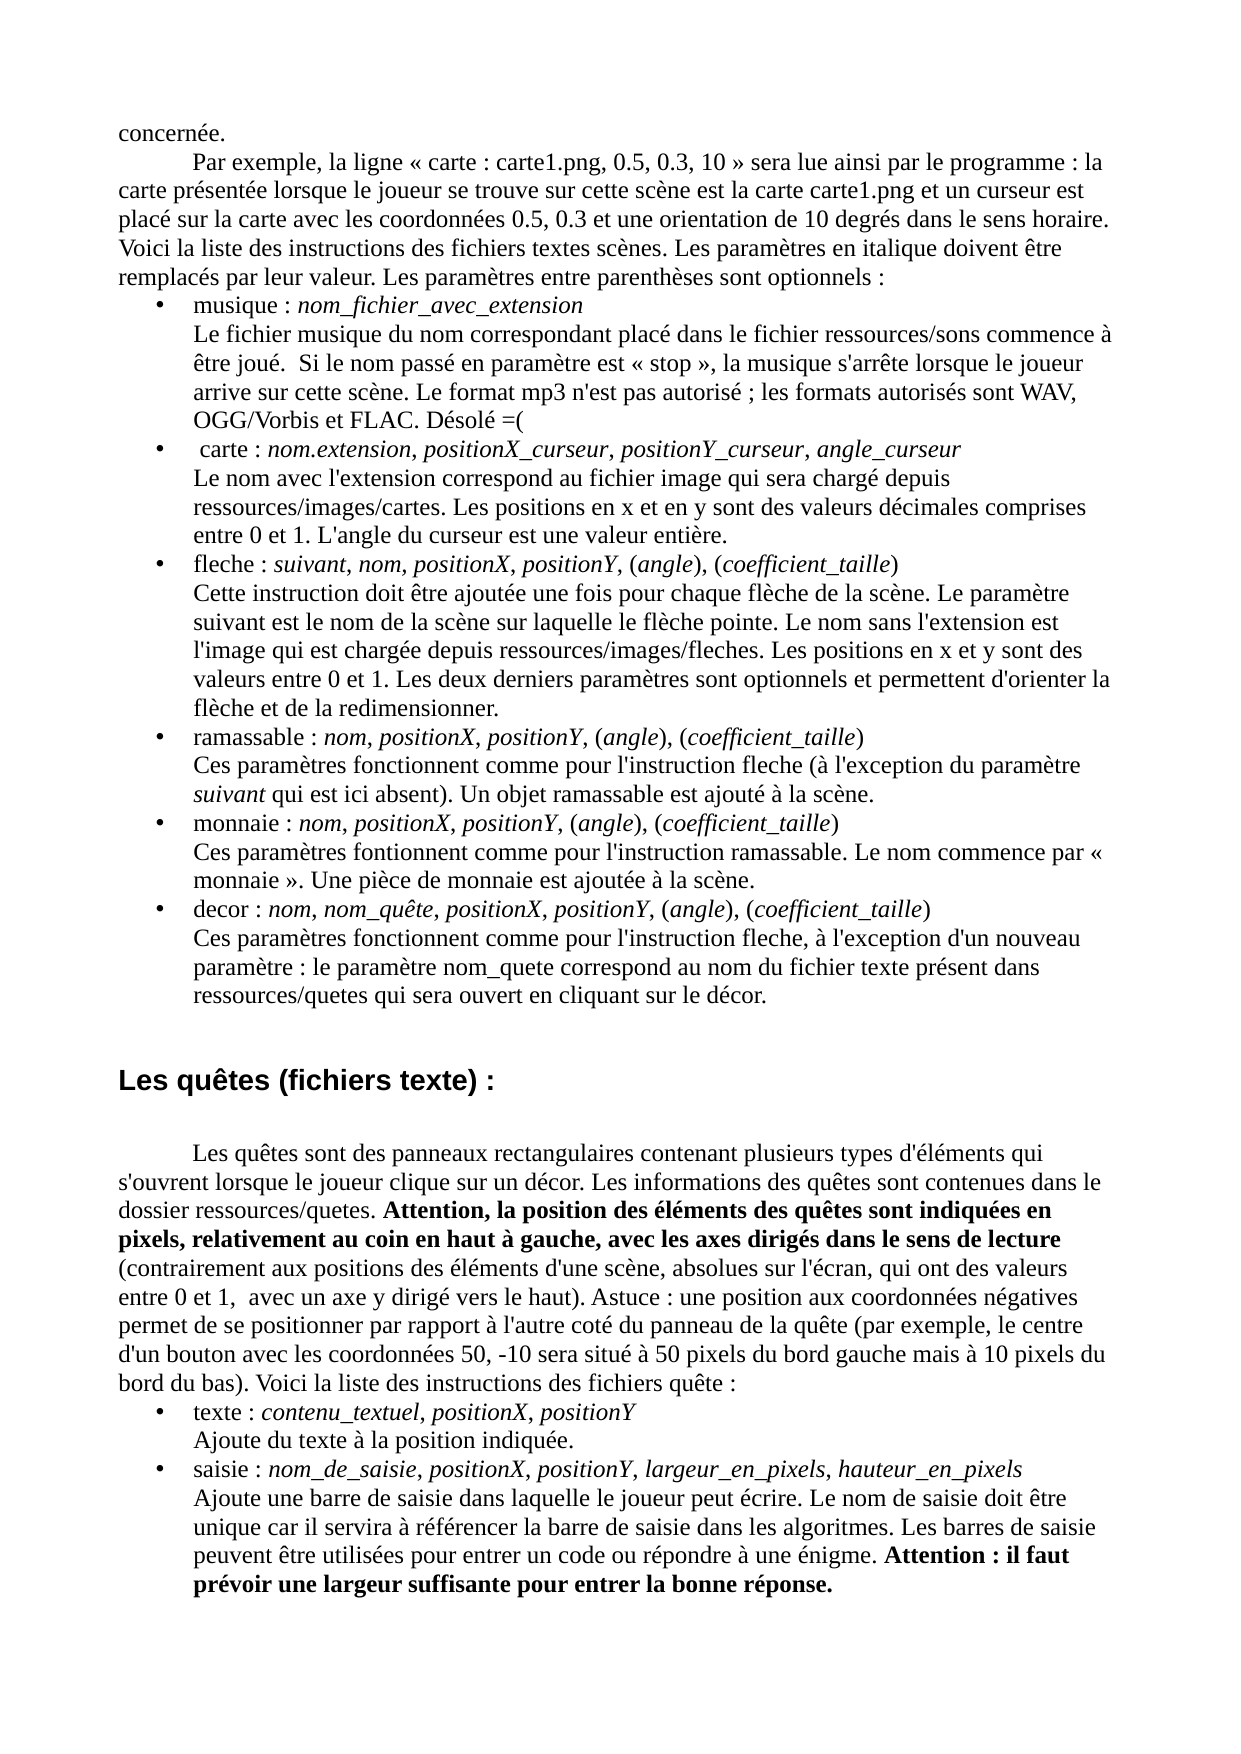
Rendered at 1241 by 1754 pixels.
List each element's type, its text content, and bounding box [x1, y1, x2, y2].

list saisie : nom_de_saisie, positionX, positionY, largeur_en_pixels, hauteur_en_pixels Ajoute une barre de saisie dans laquelle le joueur peut écrire. Le nom de saisie doit être unique car il servira à référencer la barre de saisie dans les algoritmes. Les barres de saisie peuvent être utilisées pour entrer un code ou répondre à une énigme. Attention : il faut prévoir une largeur suffisante pour entrer la bonne réponse. [156, 1454, 1122, 1598]
text Par exemple, la ligne « carte : carte1.png, 0.5, 0.3, 10 » sera lue ainsi par le programme : la carte présentée lorsque le joueur se trouve sur cette scène est la carte carte1.png et un curseur est placé sur la carte avec les coordonnées 0.5, 0.3 et une orientation de 10 degrés dans le sens horaire. Voici la liste des instructions des fichiers textes scènes. Les paramètres en italique doivent être remplacés par leur valeur. Les paramètres entre parenthèses sont optionnels : [118, 147, 1122, 291]
list musique : nom_fichier_avec_extension Le fichier musique du nom correspondant placé dans le fichier ressources/sons commence à être joué. Si le nom passé en paramètre est « stop », la musique s'arrête lorsque le joueur arrive sur cette scène. Le format mp3 n'est pas autorisé ; les formats autorisés sont WAV, OGG/Vorbis et FLAC. Désolé =( [156, 291, 1122, 434]
list texte : contenu_textuel, positionX, positionY Ajoute du texte à la position indiquée. [156, 1397, 1122, 1454]
list ramassable : nom, positionX, positionY, (angle), (coefficient_taille) Ces paramètres fonctionnent comme pour l'instruction fleche (à l'exception du paramètre suivant qui est ici absent). Un objet ramassable est ajouté à la scène. [156, 722, 1122, 808]
list monnaie : nom, positionX, positionY, (angle), (coefficient_taille) Ces paramètres fontionnent comme pour l'instruction ramassable. Le nom commence par « monnaie ». Une pièce de monnaie est ajoutée à la scène. [156, 808, 1122, 894]
list fleche : suivant, nom, positionX, positionY, (angle), (coefficient_taille) Cette instruction doit être ajoutée une fois pour chaque flèche de la scène. Le paramètre suivant est le nom de la scène sur laquelle le flèche pointe. Le nom sans l'extension est l'image qui est chargée depuis ressources/images/fleches. Les positions en x et y sont des valeurs entre 0 et 1. Les deux derniers paramètres sont optionnels et permettent d'orienter la flèche et de la redimensionner. [156, 549, 1122, 722]
subtitle Les quêtes (fichiers texte) : [118, 1063, 1122, 1097]
text Les quêtes sont des panneaux rectangulaires contenant plusieurs types d'éléments qui s'ouvrent lorsque le joueur clique sur un décor. Les informations des quêtes sont contenues dans le dossier ressources/quetes. Attention, la position des éléments des quêtes sont indiquées en pixels, relativement au coin en haut à gauche, avec les axes dirigés dans le sens de lecture (contrairement aux positions des éléments d'une scène, absolues sur l'écran, qui ont des valeurs entre 0 et 1, avec un axe y dirigé vers le haut). Astuce : une position aux coordonnées négatives permet de se positionner par rapport à l'autre coté du panneau de la quête (par exemple, le centre d'un bouton avec les coordonnées 50, -10 sera situé à 50 pixels du bord gauche mais à 10 pixels du bord du bas). Voici la liste des instructions des fichiers quête : [118, 1138, 1122, 1397]
text concernée. [118, 118, 1122, 147]
list decor : nom, nom_quête, positionX, positionY, (angle), (coefficient_taille) Ces paramètres fonctionnent comme pour l'instruction fleche, à l'exception d'un nouveau paramètre : le paramètre nom_quete correspond au nom du fichier texte présent dans ressources/quetes qui sera ouvert en cliquant sur le décor. [156, 894, 1122, 1009]
list carte : nom.extension, positionX_curseur, positionY_curseur, angle_curseur Le nom avec l'extension correspond au fichier image qui sera chargé depuis ressources/images/cartes. Les positions en x et en y sont des valeurs décimales comprises entre 0 et 1. L'angle du curseur est une valeur entière. [156, 434, 1122, 549]
